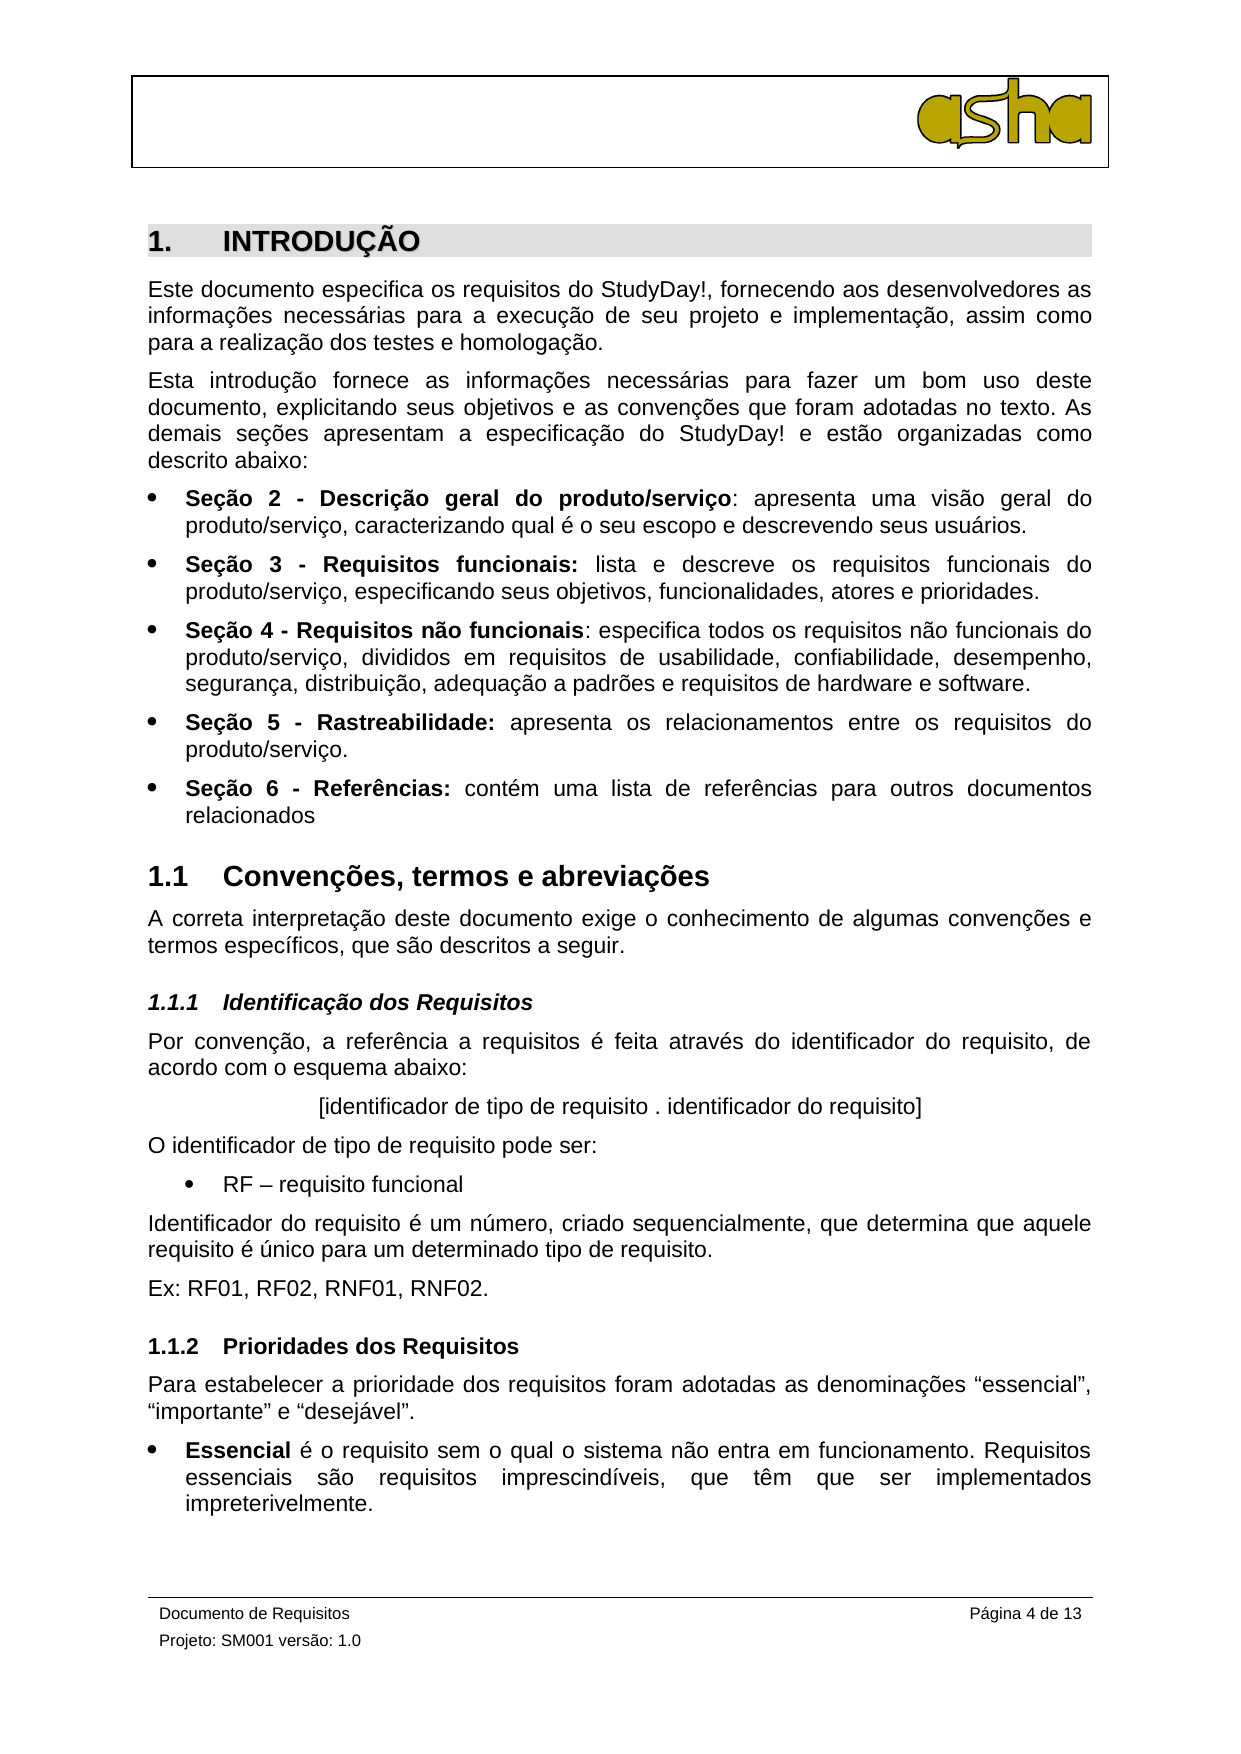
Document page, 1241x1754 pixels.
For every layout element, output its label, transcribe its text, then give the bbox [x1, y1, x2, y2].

text Este documento especifica os requisitos do StudyDay!, fornecendo aos desenvolvedores as informações necessárias para a execução de seu projeto e implementação, assim como para a realização dos testes e homologação. [148, 276, 1092, 355]
subtitle Identificação dos Requisitos [148, 989, 1092, 1016]
subtitle Convenções, termos e abreviações [148, 859, 1092, 893]
picture [910, 76, 1106, 169]
list Seção 2 - Descrição geral do produto/serviço: apresenta uma visão geral do produto/serviço, caracterizando qual é o seu escopo e descrevendo seus usuários. [148, 485, 1092, 539]
list Seção 5 - Rastreabilidade: apresenta os relacionamentos entre os requisitos do produto/serviço. [148, 709, 1092, 762]
text [identificador de tipo de requisito . identificador do requisito] [148, 1093, 1092, 1119]
text Para estabelecer a prioridade dos requisitos foram adotadas as denominações “essencial”, “importante” e “desejável”. [148, 1371, 1092, 1424]
list Seção 3 - Requisitos funcionais: lista e descreve os requisitos funcionais do produto/serviço, especificando seus objetivos, funcionalidades, atores e prioridades. [148, 551, 1092, 604]
subtitle Prioridades dos Requisitos [148, 1333, 1092, 1359]
text Por convenção, a referência a requisitos é feita através do identificador do requisito, de acordo com o esquema abaixo: [148, 1028, 1092, 1081]
list RF – requisito funcional [185, 1171, 1092, 1197]
text O identificador de tipo de requisito pode ser: [148, 1132, 1092, 1158]
text Identificador do requisito é um número, criado sequencialmente, que determina que aquele requisito é único para um determinado tipo de requisito. [148, 1210, 1092, 1262]
list Seção 4 - Requisitos não funcionais: especifica todos os requisitos não funcionais do produto/serviço, divididos em requisitos de usabilidade, confiabilidade, desempenho, segurança, distribuição, adequação a padrões e requisitos de hardware e software. [148, 617, 1092, 696]
text A correta interpretação deste documento exige o conhecimento de algumas convenções e termos específicos, que são descritos a seguir. [148, 905, 1092, 958]
list Essencial é o requisito sem o qual o sistema não entra em funcionamento. Requisitos essenciais são requisitos imprescindíveis, que têm que ser implementados impreterivelmente. [148, 1437, 1092, 1516]
text Esta introdução fornece as informações necessárias para fazer um bom uso deste documento, explicitando seus objetivos e as convenções que foram adotadas no texto. As demais seções apresentam a especificação do StudyDay! e estão organizadas como descrito abaixo: [148, 367, 1092, 473]
text Ex: RF01, RF02, RNF01, RNF02. [148, 1275, 1092, 1301]
list Seção 6 - Referências: contém uma lista de referências para outros documentos relacionados [148, 775, 1092, 828]
subtitle Introdução [148, 224, 1092, 257]
